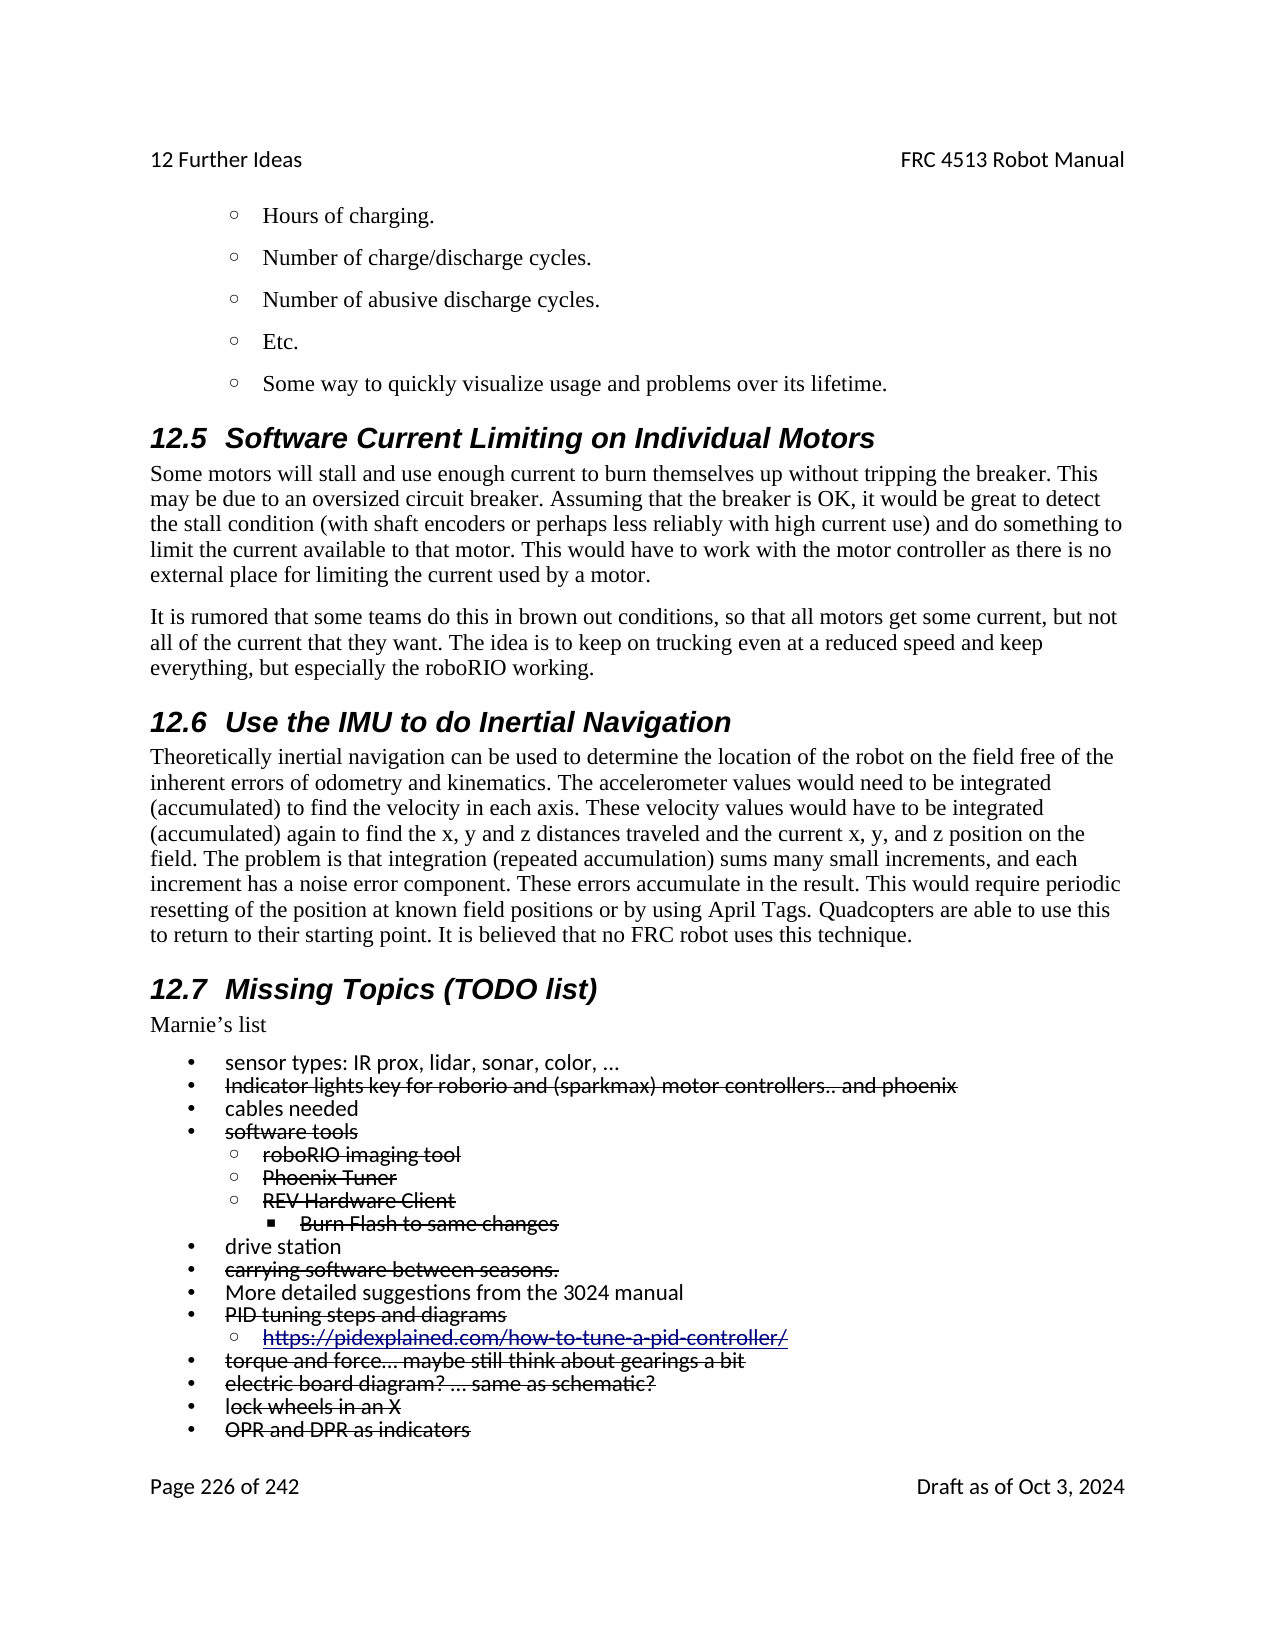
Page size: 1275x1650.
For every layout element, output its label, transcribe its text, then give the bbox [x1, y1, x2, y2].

text It is rumored that some teams do this in brown out conditions, so that all motors get some current, but not all of the current that they want. The idea is to keep on trucking even at a reduced speed and keep everything, but especially the roboRIO working. [150, 604, 1125, 681]
list torque and force… maybe still think about gearings a bit [187, 1352, 1125, 1374]
list Phoenix Tuner [225, 1168, 1125, 1191]
list Burn Flash to same changes [262, 1214, 1125, 1237]
list Hours of charging. [225, 203, 1125, 228]
list Some way to quickly visualize usage and problems over its lifetime. [225, 371, 1125, 397]
list Theoretically inertial navigation can be used to determine the location of the robot on the field free of the inherent errors of odometry and kinematics. The accelerometer values would need to be integrated (accumulated) to find the velocity in each axis. These velocity values would have to be integrated (accumulated) again to find the x, y and z distances traveled and the current x, y, and z position on the field. The problem is that integration (repeated accumulation) sums many small increments, and each increment has a noise error component. These errors accumulate in the result. This would require periodic resetting of the position at known field positions or by using April Tags. Quadcopters are able to use this to return to their starting point. It is believed that no FRC robot uses this technique. [150, 744, 1125, 948]
list OPR and DPR as indicators [187, 1420, 1125, 1443]
list REV Hardware Client [225, 1191, 1125, 1214]
list roboRIO imaging tool [225, 1145, 1125, 1168]
list lock wheels in an X [187, 1397, 1125, 1420]
list Number of charge/discharge cycles. [225, 245, 1125, 270]
list https://pidexplained.com/how-to-tune-a-pid-controller/ [225, 1329, 1125, 1352]
text Some motors will stall and use enough current to burn themselves up without tripping the breaker. This may be due to an oversized circuit breaker. Assuming that the breaker is OK, it would be great to detect the stall condition (with shaft encoders or perhaps less reliably with high current use) and do something to limit the current available to that motor. This would have to work with the motor controller as there is no external place for limiting the current used by a motor. [150, 461, 1125, 588]
subtitle Software Current Limiting on Individual Motors [150, 422, 1125, 454]
list software tools [187, 1122, 1125, 1145]
list Indicator lights key for roborio and (sparkmax) motor controllers.. and phoenix [187, 1077, 1125, 1099]
list More detailed suggestions from the 3024 manual [187, 1283, 1125, 1306]
list PID tuning steps and diagrams [187, 1306, 1125, 1329]
subtitle Use the IMU to do Inertial Navigation [150, 706, 1125, 738]
list Etc. [225, 329, 1125, 354]
list cables needed [187, 1099, 1125, 1122]
list drive station [187, 1237, 1125, 1260]
list electric board diagram? … same as schematic? [187, 1374, 1125, 1397]
subtitle Missing Topics (TODO list) [150, 973, 1125, 1005]
text Marnie’s list [150, 1012, 1125, 1037]
list sensor types: IR prox, lidar, sonar, color, ... [187, 1054, 1125, 1077]
list carrying software between seasons. [187, 1260, 1125, 1283]
list Number of abusive discharge cycles. [225, 287, 1125, 312]
